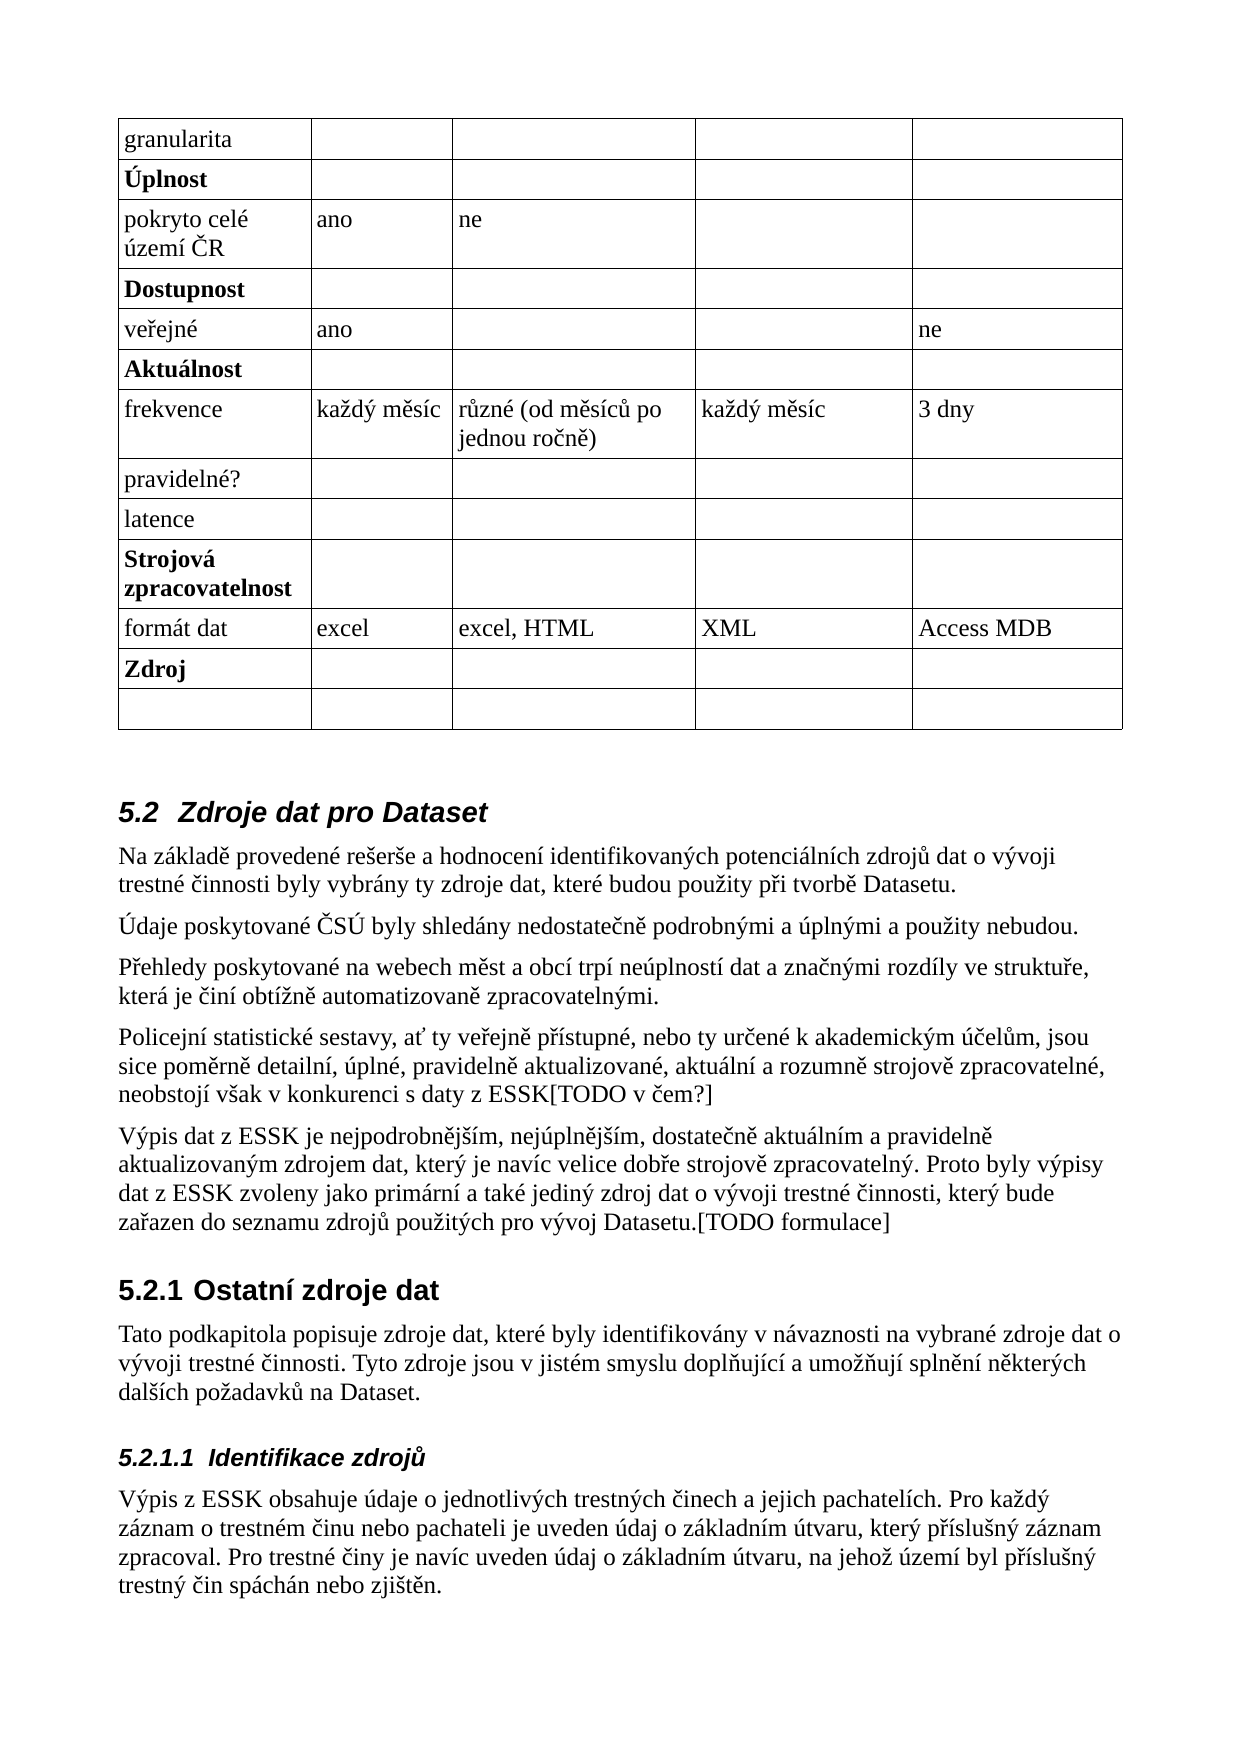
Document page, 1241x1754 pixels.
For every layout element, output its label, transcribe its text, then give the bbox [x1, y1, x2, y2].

table_cell [913, 269, 1122, 308]
table_cell [453, 269, 695, 308]
table_cell [453, 350, 695, 389]
table_cell [119, 200, 311, 268]
table_cell [453, 499, 695, 538]
table_cell [913, 649, 1122, 688]
table_cell [453, 390, 695, 458]
table_cell [453, 649, 695, 688]
table_cell [312, 540, 452, 607]
table_cell [119, 649, 311, 688]
text Tato podkapitola popisuje zdroje dat, které byly identifikovány v návaznosti na vybrané zdroje dat o vývoji trestné činnosti. Tyto zdroje jsou v jistém smyslu doplňující a umožňují splnění některých dalších požadavků na Dataset. [118, 1319, 1122, 1406]
table_cell [696, 350, 912, 389]
table_cell [312, 390, 452, 458]
table_cell [913, 160, 1122, 199]
table_cell [119, 309, 311, 348]
table_cell [913, 200, 1122, 268]
table_cell [696, 119, 912, 158]
table_cell [312, 609, 452, 648]
table_cell [696, 689, 912, 728]
table_cell [696, 540, 912, 607]
table_cell [119, 499, 311, 538]
table_cell [312, 309, 452, 348]
table_cell [119, 350, 311, 389]
table_cell [312, 269, 452, 308]
subtitle Identifikace zdrojů [118, 1443, 1122, 1472]
table_cell [913, 499, 1122, 538]
table_cell [913, 540, 1122, 607]
text Výpis dat z ESSK je nejpodrobnějším, nejúplnějším, dostatečně aktuálním a pravidelně aktualizovaným zdrojem dat, který je navíc velice dobře strojově zpracovatelný. Proto byly výpisy dat z ESSK zvoleny jako primární a také jediný zdroj dat o vývoji trestné činnosti, který bude zařazen do seznamu zdrojů použitých pro vývoj Datasetu.[TODO formulace] [118, 1121, 1122, 1236]
table_cell [119, 119, 311, 158]
table_cell [696, 160, 912, 199]
table_cell [913, 119, 1122, 158]
table_cell [453, 609, 695, 648]
table_cell [312, 459, 452, 498]
text Na základě provedené rešerše a hodnocení identifikovaných potenciálních zdrojů dat o vývoji trestné činnosti byly vybrány ty zdroje dat, které budou použity při tvorbě Datasetu. [118, 841, 1122, 898]
table_cell [453, 689, 695, 728]
table_cell [913, 459, 1122, 498]
table_cell [312, 350, 452, 389]
table_cell [312, 119, 452, 158]
table_cell [913, 390, 1122, 458]
table_cell [119, 540, 311, 607]
table_cell [312, 200, 452, 268]
table_cell [119, 609, 311, 648]
table_cell [119, 390, 311, 458]
table_cell [453, 309, 695, 348]
table_cell [312, 499, 452, 538]
table_cell [913, 309, 1122, 348]
table_cell [453, 459, 695, 498]
table_cell [696, 649, 912, 688]
table_cell [119, 459, 311, 498]
table_cell [453, 200, 695, 268]
subtitle Zdroje dat pro Dataset [118, 795, 1122, 828]
table_cell [119, 689, 311, 728]
table_cell [119, 269, 311, 308]
table_cell [913, 689, 1122, 728]
table_cell [453, 540, 695, 607]
table_cell [696, 200, 912, 268]
text Výpis z ESSK obsahuje údaje o jednotlivých trestných činech a jejich pachatelích. Pro každý záznam o trestném činu nebo pachateli je uveden údaj o základním útvaru, který příslušný záznam zpracoval. Pro trestné činy je navíc uveden údaj o základním útvaru, na jehož území byl příslušný trestný čin spáchán nebo zjištěn. [118, 1484, 1122, 1599]
table_cell [312, 689, 452, 728]
text Údaje poskytované ČSÚ byly shledány nedostatečně podrobnými a úplnými a použity nebudou. [118, 911, 1122, 939]
table_cell [696, 390, 912, 458]
subtitle Ostatní zdroje dat [118, 1273, 1122, 1307]
table_cell [696, 499, 912, 538]
table_cell [453, 160, 695, 199]
table_cell [696, 609, 912, 648]
table_cell [453, 119, 695, 158]
table_cell [696, 309, 912, 348]
table_cell [913, 350, 1122, 389]
table_cell [696, 269, 912, 308]
table_cell [312, 160, 452, 199]
table_cell [913, 609, 1122, 648]
text Policejní statistické sestavy, ať ty veřejně přístupné, nebo ty určené k akademickým účelům, jsou sice poměrně detailní, úplné, pravidelně aktualizované, aktuální a rozumně strojově zpracovatelné, neobstojí však v konkurenci s daty z ESSK[TODO v čem?] [118, 1022, 1122, 1108]
table_cell [119, 160, 311, 199]
text Přehledy poskytované na webech měst a obcí trpí neúplností dat a značnými rozdíly ve struktuře, která je činí obtížně automatizovaně zpracovatelnými. [118, 952, 1122, 1009]
table_cell [696, 459, 912, 498]
table_cell [312, 649, 452, 688]
